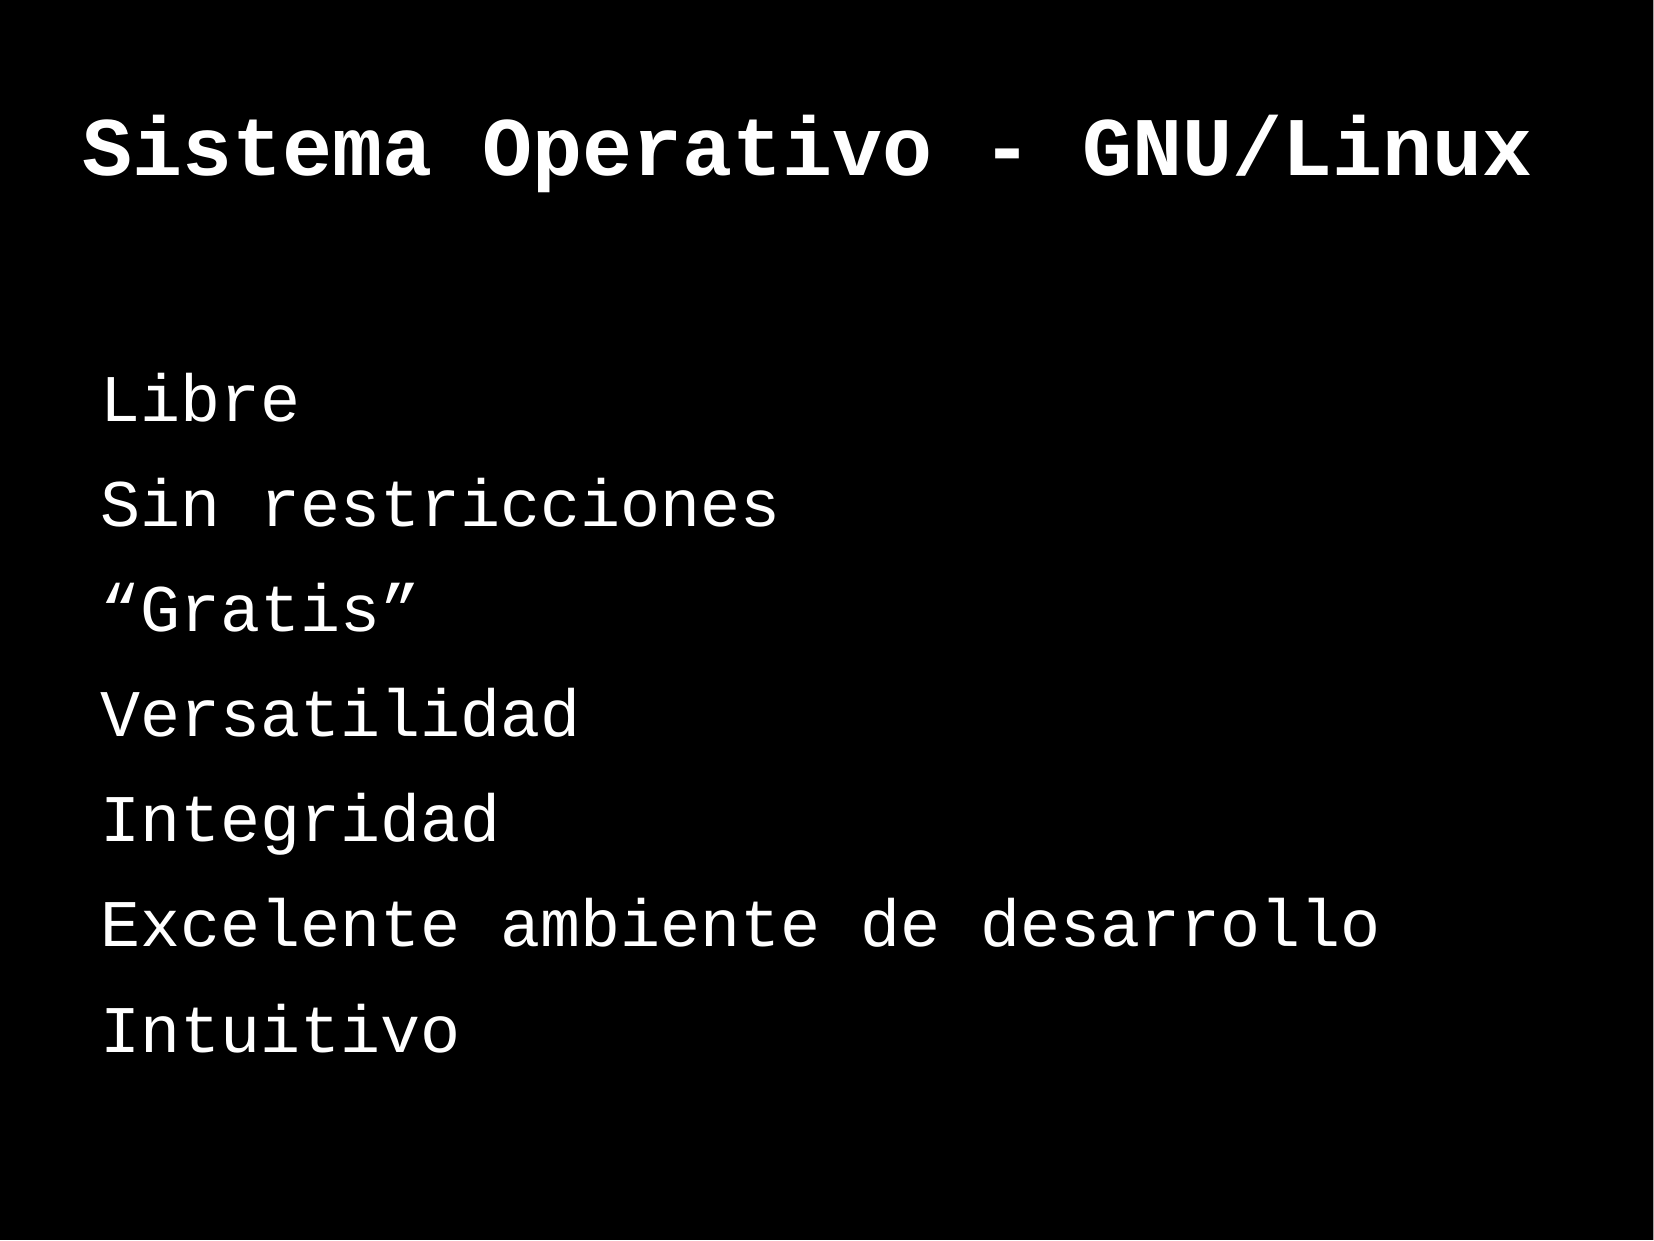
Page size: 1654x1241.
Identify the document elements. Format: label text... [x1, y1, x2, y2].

title Sistema Operativo - GNU/Linux [82, 49, 1571, 257]
list Libre Sin restricciones “Gratis” Versatilidad Integridad Excelente ambiente de desarrollo Intuitivo [82, 366, 1565, 1105]
